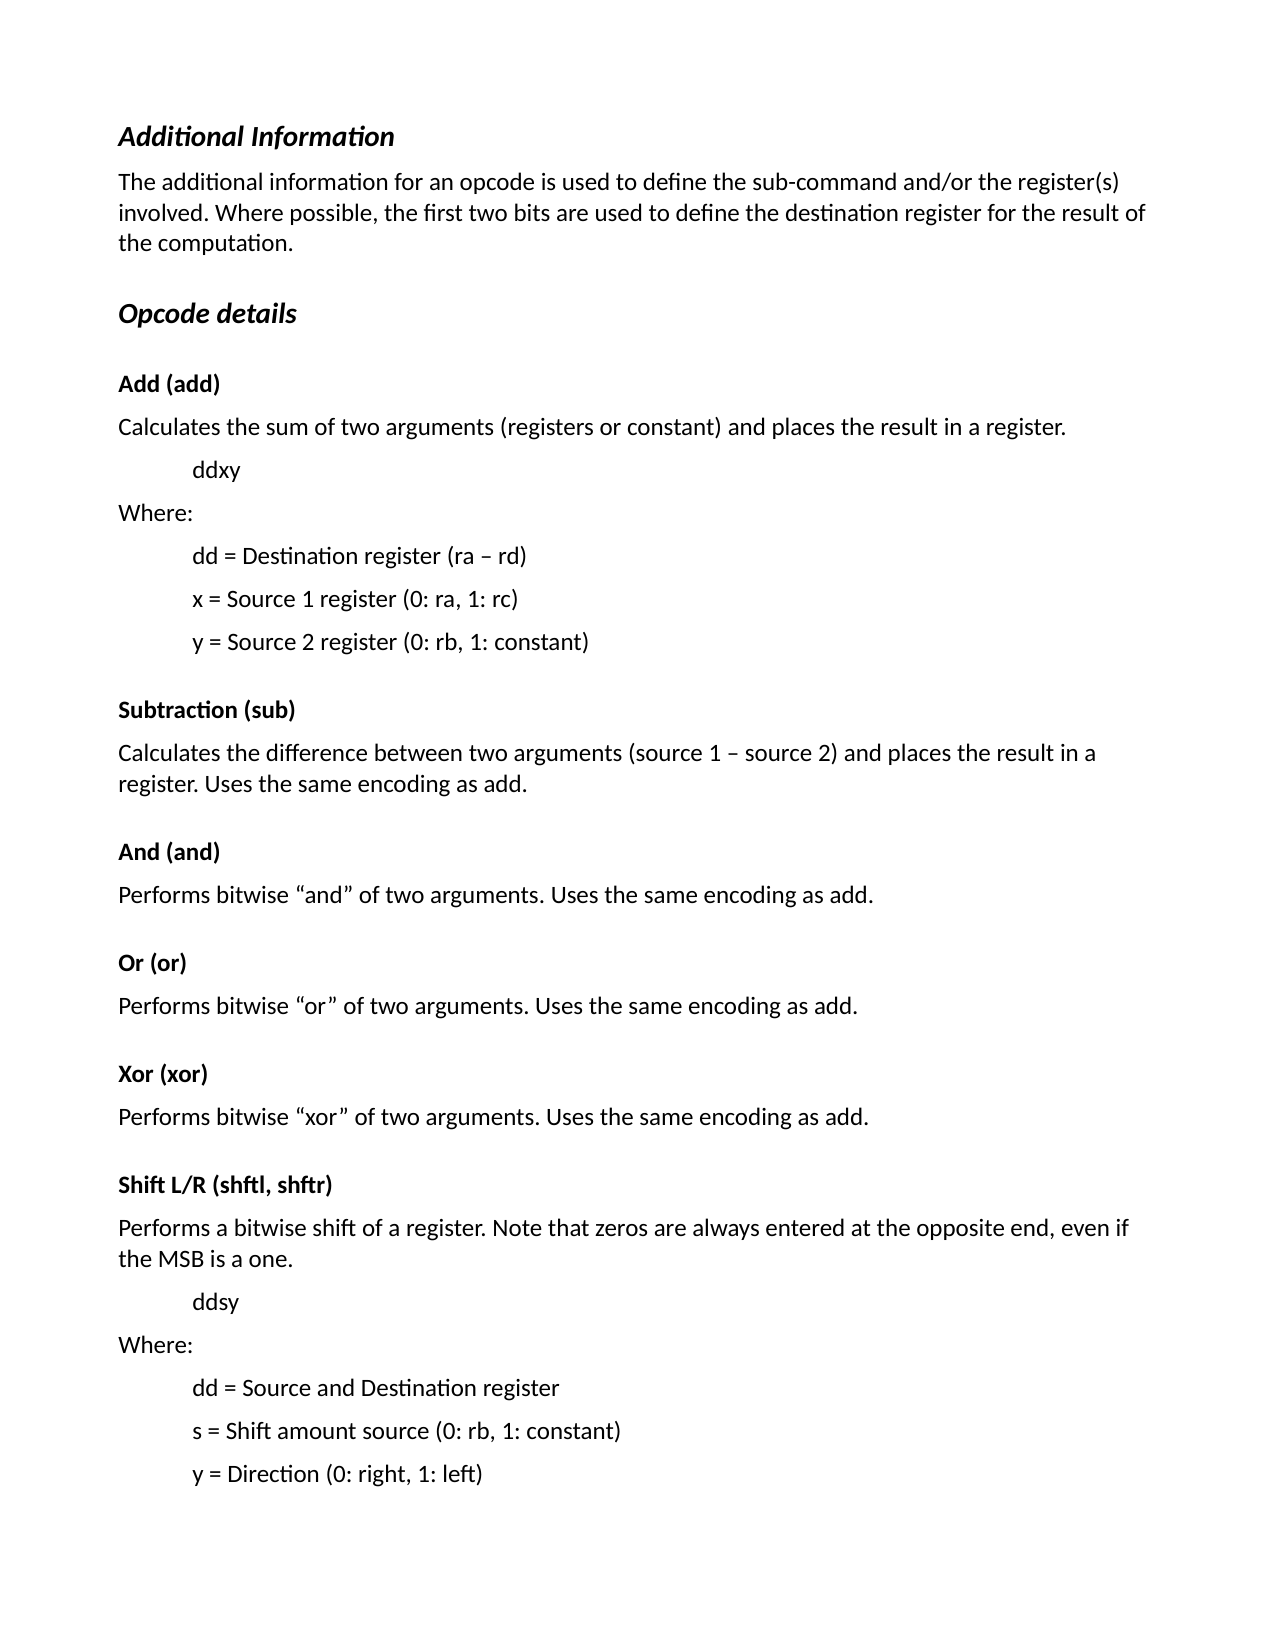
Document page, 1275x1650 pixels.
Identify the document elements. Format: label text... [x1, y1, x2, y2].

text Where: [118, 497, 1157, 528]
text Where: [118, 1329, 1157, 1359]
text ddsy [118, 1286, 1157, 1316]
text x = Source 1 register (0: ra, 1: rc) [118, 583, 1157, 614]
text s = Shift amount source (0: rb, 1: constant) [118, 1415, 1157, 1445]
text Performs bitwise “or” of two arguments. Uses the same encoding as add. [118, 990, 1157, 1021]
subtitle Xor (xor) [118, 1058, 1157, 1089]
text Calculates the sum of two arguments (registers or constant) and places the result in a register. [118, 411, 1157, 442]
text y = Source 2 register (0: rb, 1: constant) [118, 627, 1157, 657]
subtitle Shift L/R (shftl, shftr) [118, 1169, 1157, 1200]
subtitle Subtraction (sub) [118, 694, 1157, 725]
subtitle Opcode details [118, 295, 1157, 331]
text dd = Destination register (ra – rd) [118, 541, 1157, 571]
subtitle Or (or) [118, 947, 1157, 978]
subtitle And (and) [118, 836, 1157, 867]
subtitle Additional Information [118, 118, 1157, 154]
text dd = Source and Destination register [118, 1372, 1157, 1402]
text ddxy [118, 454, 1157, 485]
text The additional information for an opcode is used to define the sub-command and/or the register(s) involved. Where possible, the first two bits are used to define the destination register for the result of the computation. [118, 166, 1157, 258]
text y = Direction (0: right, 1: left) [118, 1458, 1157, 1488]
text Performs bitwise “xor” of two arguments. Uses the same encoding as add. [118, 1101, 1157, 1132]
text Calculates the difference between two arguments (source 1 – source 2) and places the result in a register. Uses the same encoding as add. [118, 738, 1157, 799]
text Performs a bitwise shift of a register. Note that zeros are always entered at the opposite end, even if the MSB is a one. [118, 1212, 1157, 1273]
text Performs bitwise “and” of two arguments. Uses the same encoding as add. [118, 879, 1157, 910]
subtitle Add (add) [118, 368, 1157, 399]
